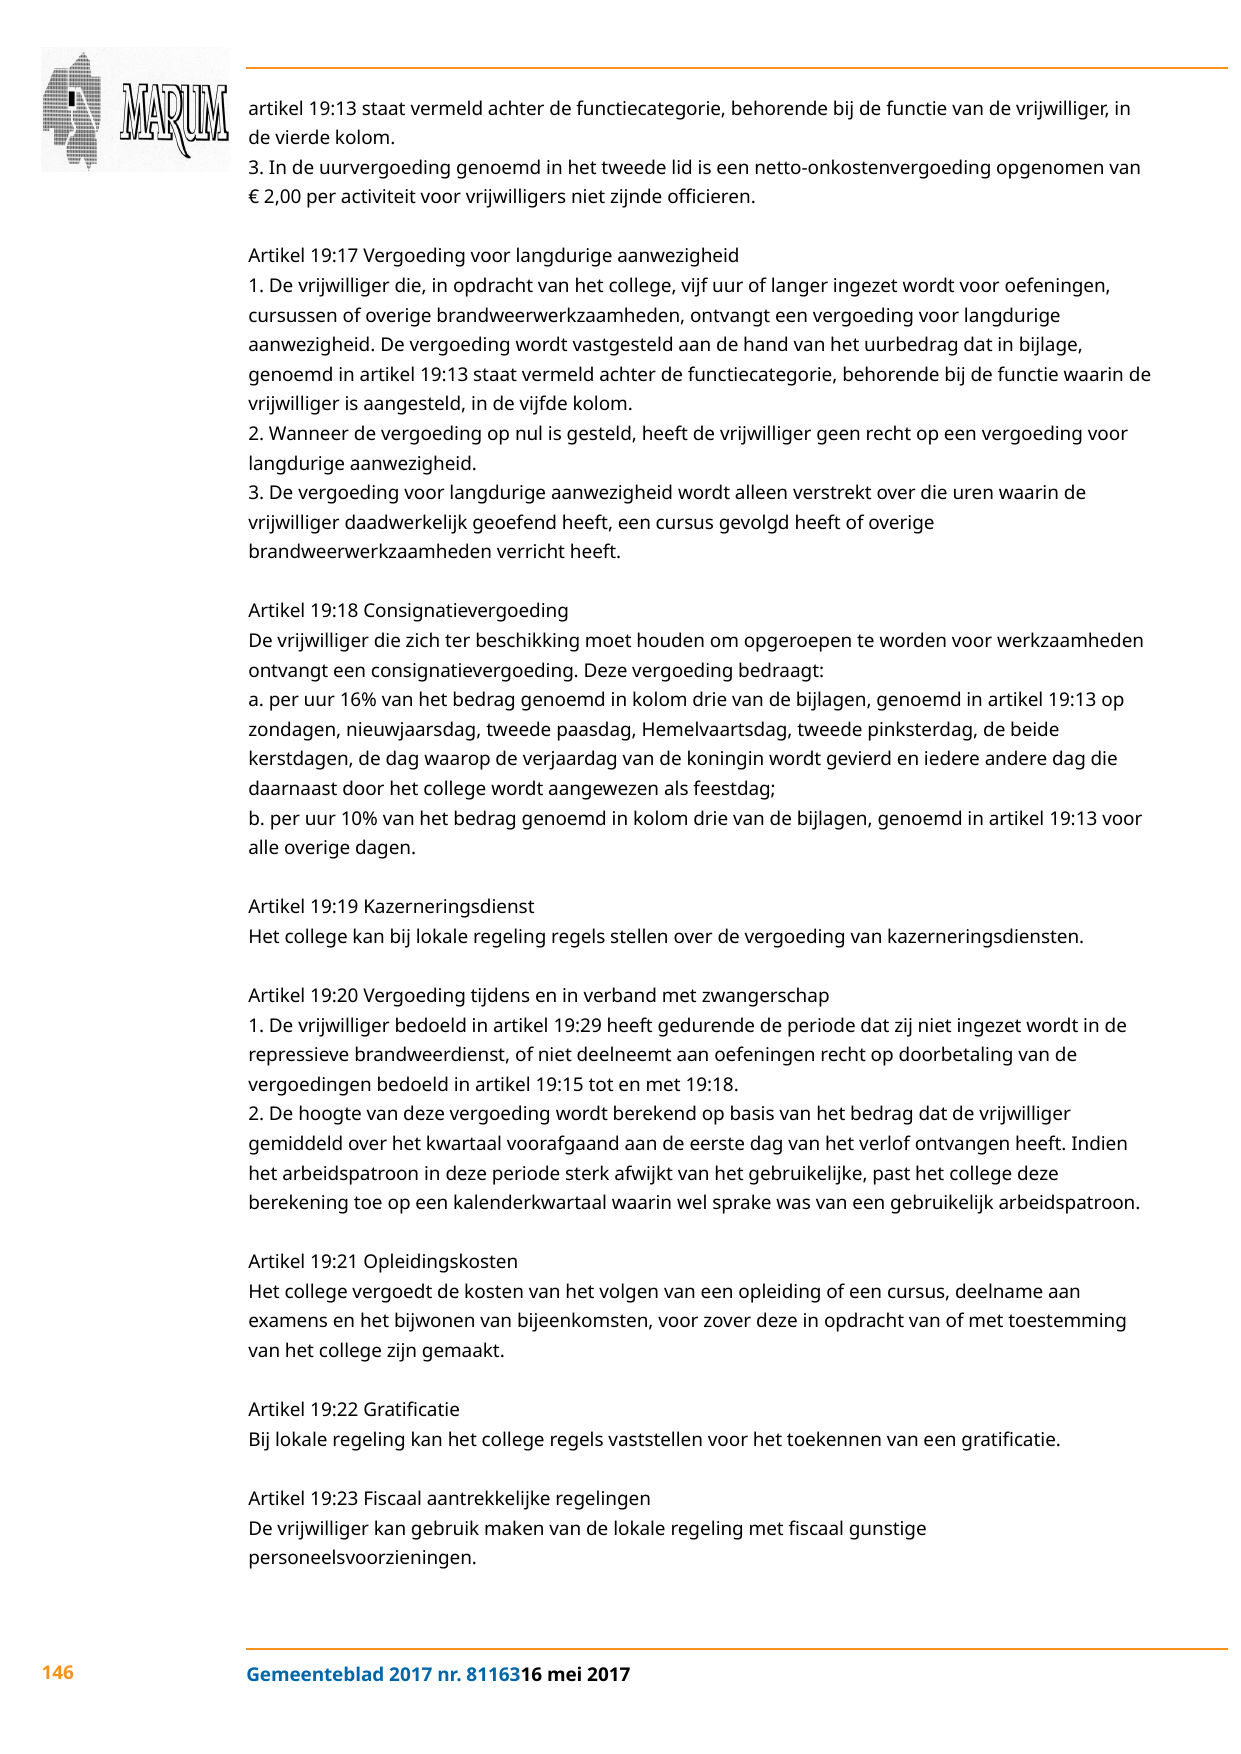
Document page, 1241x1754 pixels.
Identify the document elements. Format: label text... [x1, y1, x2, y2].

picture [41, 47, 231, 172]
text 3. De vergoeding voor langdurige aanwezigheid wordt alleen verstrekt over die uren waarin de vrijwilliger daadwerkelijk geoefend heeft, een cursus gevolgd heeft of overige brandweerwerkzaamheden verricht heeft. [248, 479, 1152, 564]
text Artikel 19:23 Fiscaal aantrekkelijke regelingen [248, 1485, 1152, 1511]
text De vrijwilliger kan gebruik maken van de lokale regeling met fiscaal gunstige personeelsvoorzieningen. [248, 1515, 1152, 1570]
text Artikel 19:17 Vergoeding voor langdurige aanwezigheid [248, 243, 1152, 268]
text Het college kan bij lokale regeling regels stellen over de vergoeding van kazerneringsdiensten. [248, 923, 1152, 949]
text Artikel 19:21 Opleidingskosten [248, 1248, 1152, 1274]
text 3. In de uurvergoeding genoemd in het tweede lid is een netto-onkostenvergoeding opgenomen van € 2,00 per activiteit voor vrijwilligers niet zijnde officieren. [248, 154, 1152, 209]
text b. per uur 10% van het bedrag genoemd in kolom drie van de bijlagen, genoemd in artikel 19:13 voor alle overige dagen. [248, 805, 1152, 860]
text Bij lokale regeling kan het college regels vaststellen voor het toekennen van een gratificatie. [248, 1426, 1152, 1452]
text 1. De vrijwilliger die, in opdracht van het college, vijf uur of langer ingezet wordt voor oefeningen, cursussen of overige brandweerwerkzaamheden, ontvangt een vergoeding voor langdurige aanwezigheid. De vergoeding wordt vastgesteld aan de hand van het uurbedrag dat in bijlage, genoemd in artikel 19:13 staat vermeld achter de functiecategorie, behorende bij de functie waarin de vrijwilliger is aangesteld, in de vijfde kolom. [248, 272, 1152, 416]
text De vrijwilliger die zich ter beschikking moet houden om opgeroepen te worden voor werkzaamheden ontvangt een consignatievergoeding. Deze vergoeding bedraagt: [248, 627, 1152, 683]
text 2. De hoogte van deze vergoeding wordt berekend op basis van het bedrag dat de vrijwilliger gemiddeld over het kwartaal voorafgaand aan de eerste dag van het verlof ontvangen heeft. Indien het arbeidspatroon in deze periode sterk afwijkt van het gebruikelijke, past het college deze berekening toe op een kalenderkwartaal waarin wel sprake was van een gebruikelijk arbeidspatroon. [248, 1101, 1152, 1215]
text Het college vergoedt de kosten van het volgen van een opleiding of een cursus, deelname aan examens en het bijwonen van bijeenkomsten, voor zover deze in opdracht van of met toestemming van het college zijn gemaakt. [248, 1278, 1152, 1363]
text a. per uur 16% van het bedrag genoemd in kolom drie van de bijlagen, genoemd in artikel 19:13 op zondagen, nieuwjaarsdag, tweede paasdag, Hemelvaartsdag, tweede pinksterdag, de beide kerstdagen, de dag waarop de verjaardag van de koningin wordt gevierd en iedere andere dag die daarnaast door het college wordt aangewezen als feestdag; [248, 686, 1152, 801]
text Artikel 19:19 Kazerneringsdienst [248, 893, 1152, 919]
text 1. De vrijwilliger bedoeld in artikel 19:29 heeft gedurende de periode dat zij niet ingezet wordt in de repressieve brandweerdienst, of niet deelneemt aan oefeningen recht op doorbetaling van de vergoedingen bedoeld in artikel 19:15 tot en met 19:18. [248, 1012, 1152, 1097]
text Artikel 19:20 Vergoeding tijdens en in verband met zwangerschap [248, 982, 1152, 1008]
text artikel 19:13 staat vermeld achter de functiecategorie, behorende bij de functie van de vrijwilliger, in de vierde kolom. [248, 95, 1152, 150]
text Artikel 19:22 Gratificatie [248, 1396, 1152, 1422]
text 2. Wanneer de vergoeding op nul is gesteld, heeft de vrijwilliger geen recht op een vergoeding voor langdurige aanwezigheid. [248, 420, 1152, 476]
text Artikel 19:18 Consignatievergoeding [248, 598, 1152, 623]
